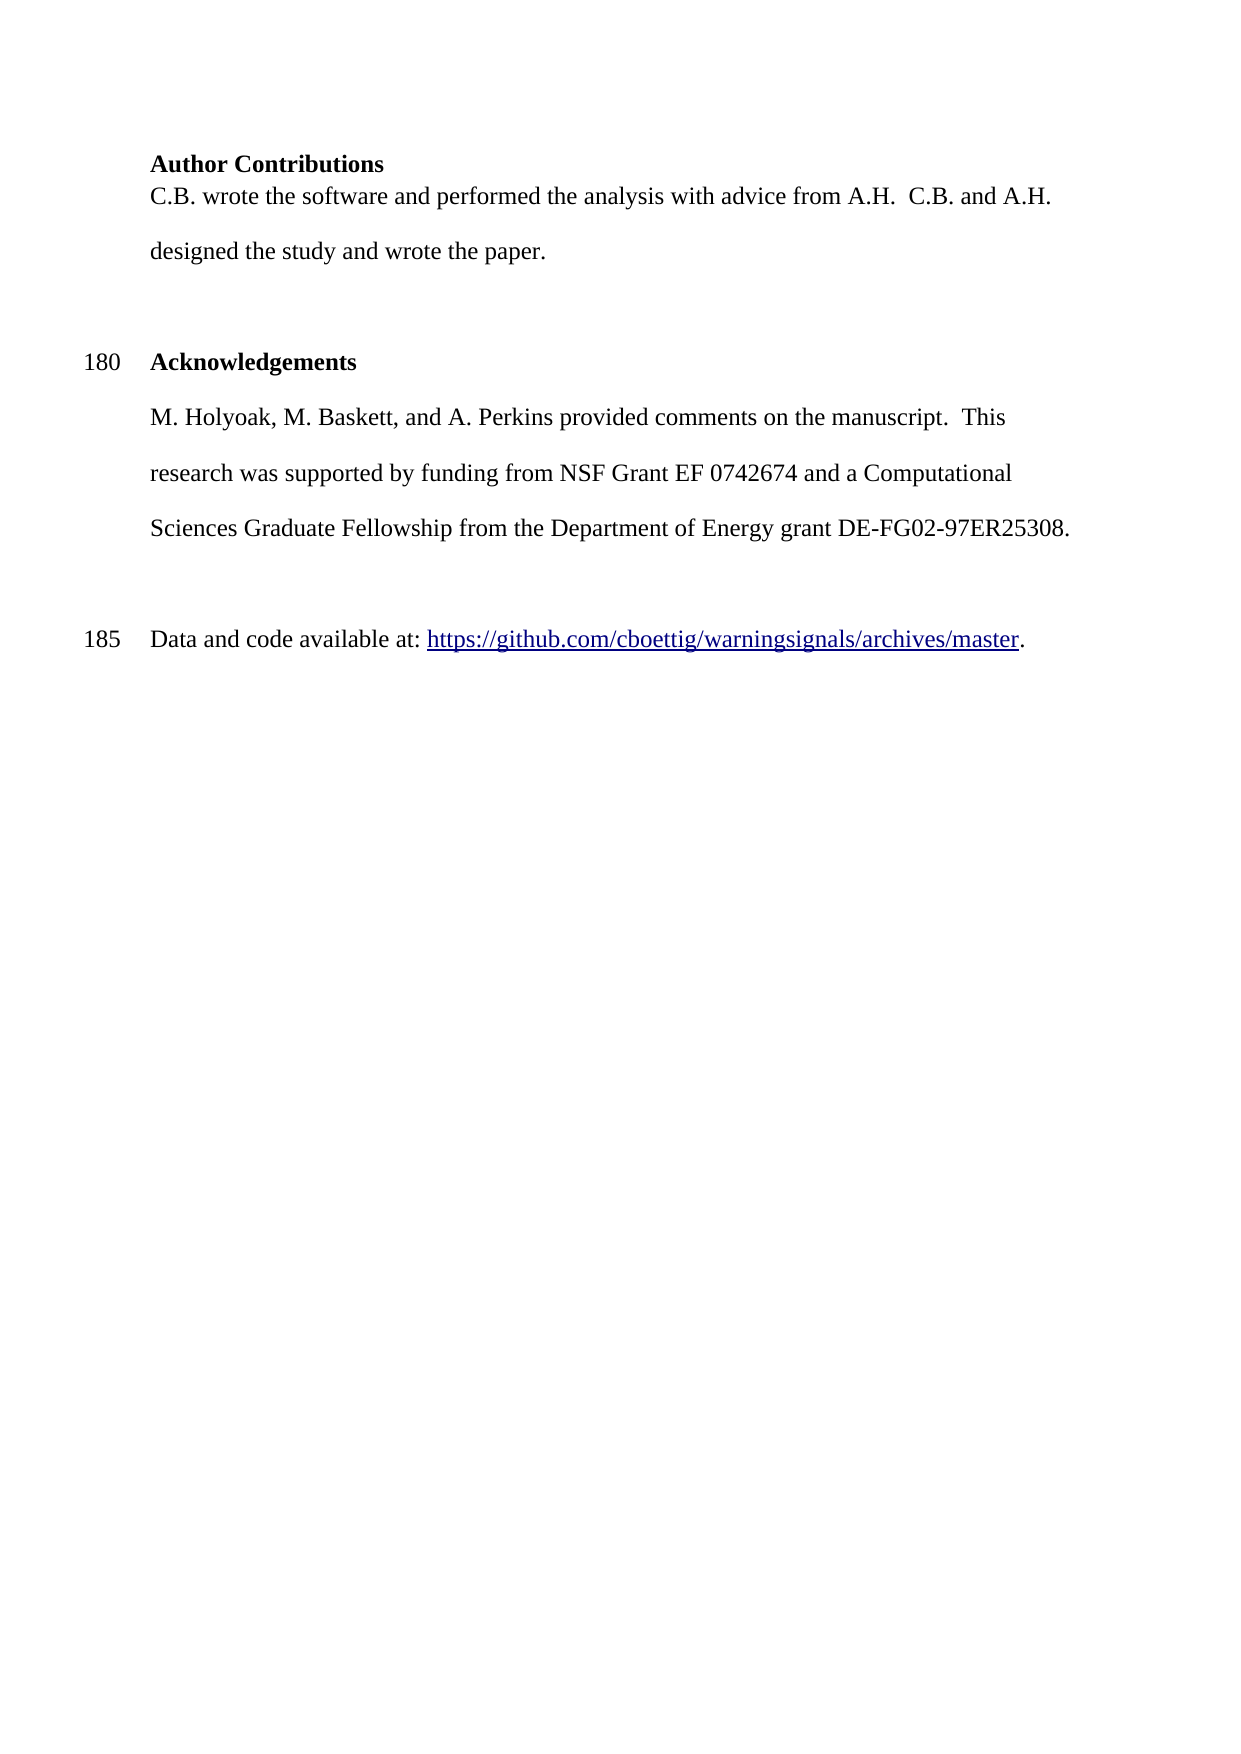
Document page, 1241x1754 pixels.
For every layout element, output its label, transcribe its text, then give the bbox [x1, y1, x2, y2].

text C.B. wrote the software and performed the analysis with advice from A.H. C.B. and A.H. designed the study and wrote the paper. [150, 182, 1090, 265]
text Author Contributions [150, 150, 1090, 178]
text Acknowledgements [150, 348, 1090, 376]
text Data and code available at: https://github.com/cboettig/warningsignals/archives/master. [150, 625, 1090, 653]
text M. Holyoak, M. Baskett, and A. Perkins provided comments on the manuscript. This research was supported by funding from NSF Grant EF 0742674 and a Computational Sciences Graduate Fellowship from the Department of Energy grant DE-FG02-97ER25308. [150, 403, 1090, 542]
